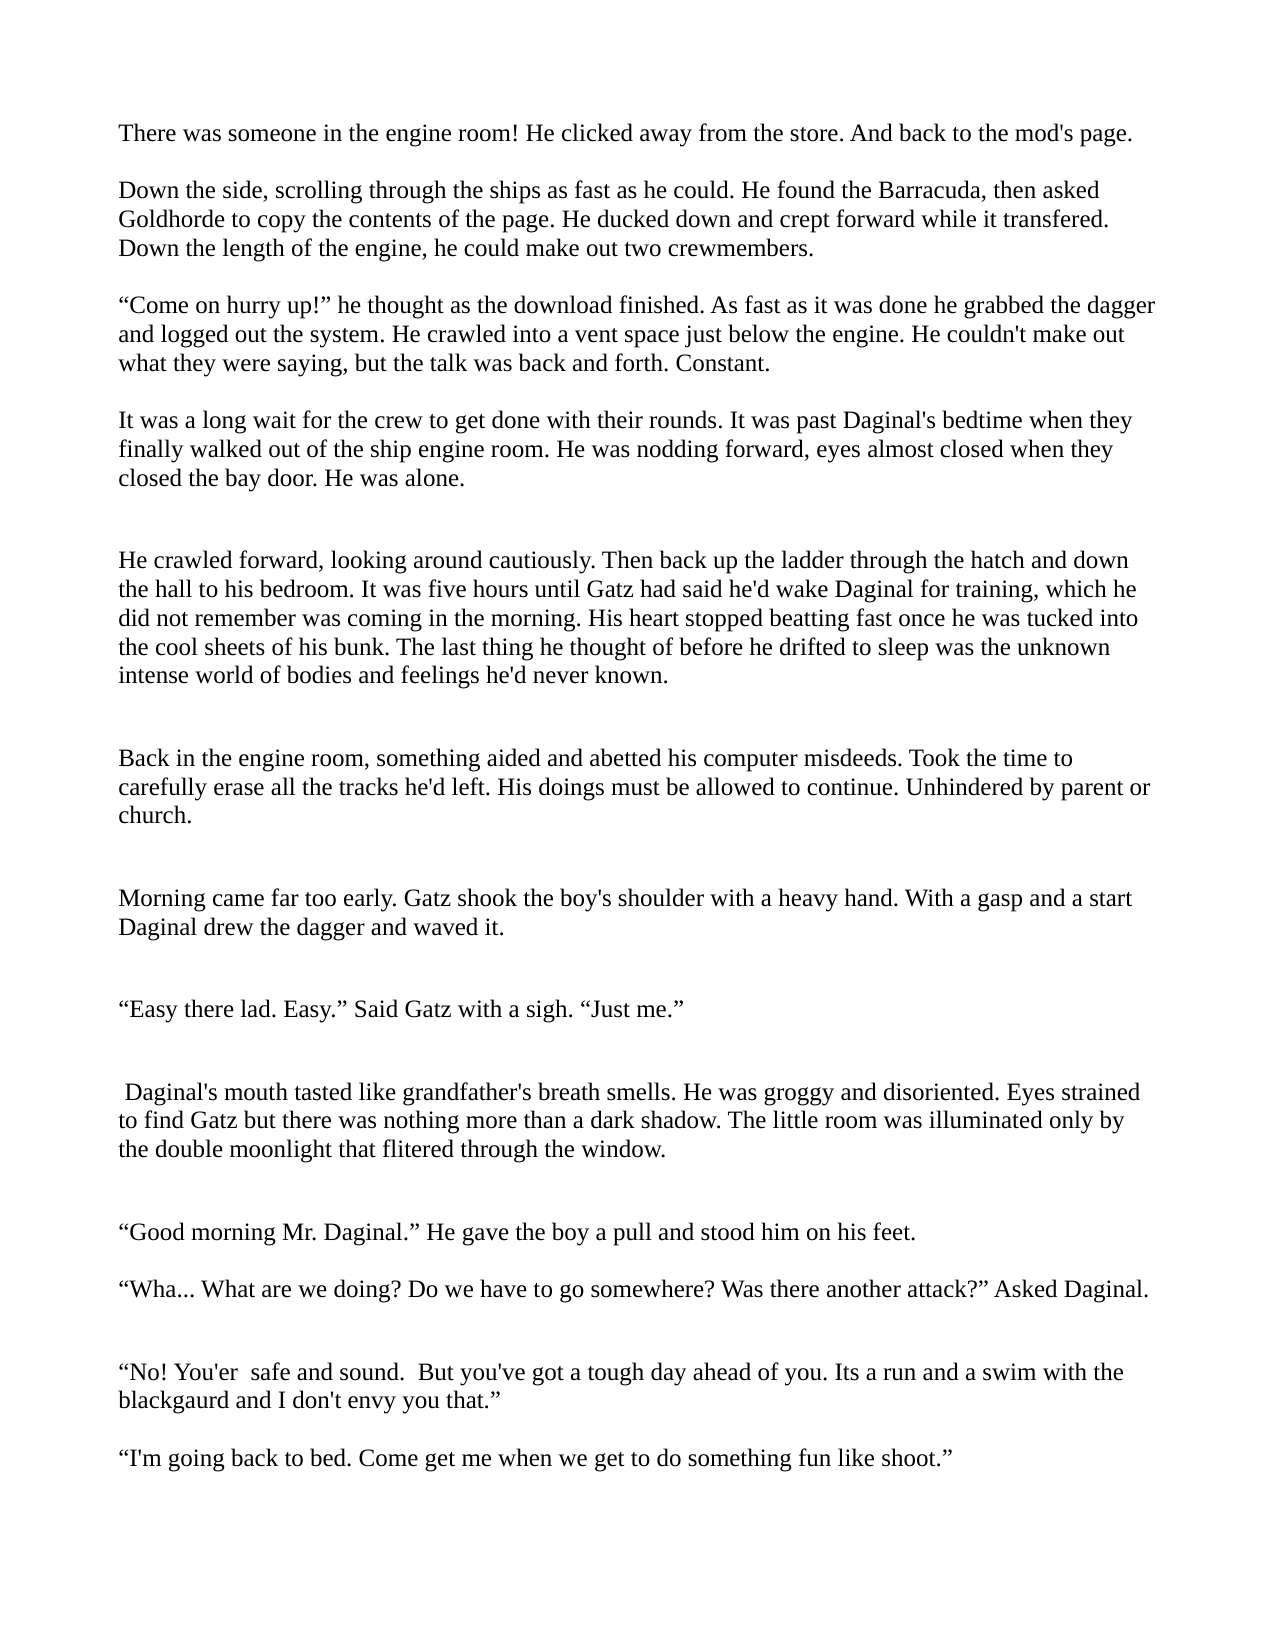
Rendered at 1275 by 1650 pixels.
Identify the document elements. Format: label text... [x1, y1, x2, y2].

text “No! You'er safe and sound. But you've got a tough day ahead of you. Its a run and a swim with the blackgaurd and I don't envy you that.” “I'm going back to bed. Come get me when we get to do something fun like shoot.” [118, 1357, 1157, 1472]
text He crawled forward, looking around cautiously. Then back up the ladder through the hatch and down the hall to his bedroom. It was five hours until Gatz had said he'd wake Daginal for training, which he did not remember was coming in the morning. His heart stopped beatting fast once he was tucked into the cool sheets of his bunk. The last thing he thought of before he drifted to sleep was the unknown intense world of bodies and feelings he'd never known. [118, 546, 1157, 689]
text Morning came far too early. Gatz shook the boy's shoulder with a heavy hand. With a gasp and a start Daginal drew the dagger and waved it. [118, 883, 1157, 941]
text There was someone in the engine room! He clicked away from the store. And back to the mod's page. Down the side, scrolling through the ships as fast as he could. He found the Barracuda, then asked Goldhorde to copy the contents of the page. He ducked down and crept forward while it transfered. Down the length of the engine, he could make out two crewmembers. “Come on hurry up!” he thought as the download finished. As fast as it was done he grabbed the dagger and logged out the system. He crawled into a vent space just below the engine. He couldn't make out what they were saying, but the talk was back and forth. Constant. It was a long wait for the crew to get done with their rounds. It was past Daginal's bedtime when they finally walked out of the ship engine room. He was nodding forward, eyes almost closed when they closed the bay door. He was alone. [118, 118, 1157, 492]
text “Easy there lad. Easy.” Said Gatz with a sigh. “Just me.” [118, 994, 1157, 1023]
text Daginal's mouth tasted like grandfather's breath smells. He was groggy and disoriented. Eyes strained to find Gatz but there was nothing more than a dark shadow. The little room was illuminated only by the double moonlight that flitered through the window. [118, 1077, 1157, 1163]
text Back in the engine room, something aided and abetted his computer misdeeds. Took the time to carefully erase all the tracks he'd left. His doings must be allowed to continue. Unhindered by parent or church. [118, 743, 1157, 829]
text “Good morning Mr. Daginal.” He gave the boy a pull and stood him on his feet. “Wha... What are we doing? Do we have to go somewhere? Was there another attack?” Asked Daginal. [118, 1217, 1157, 1303]
